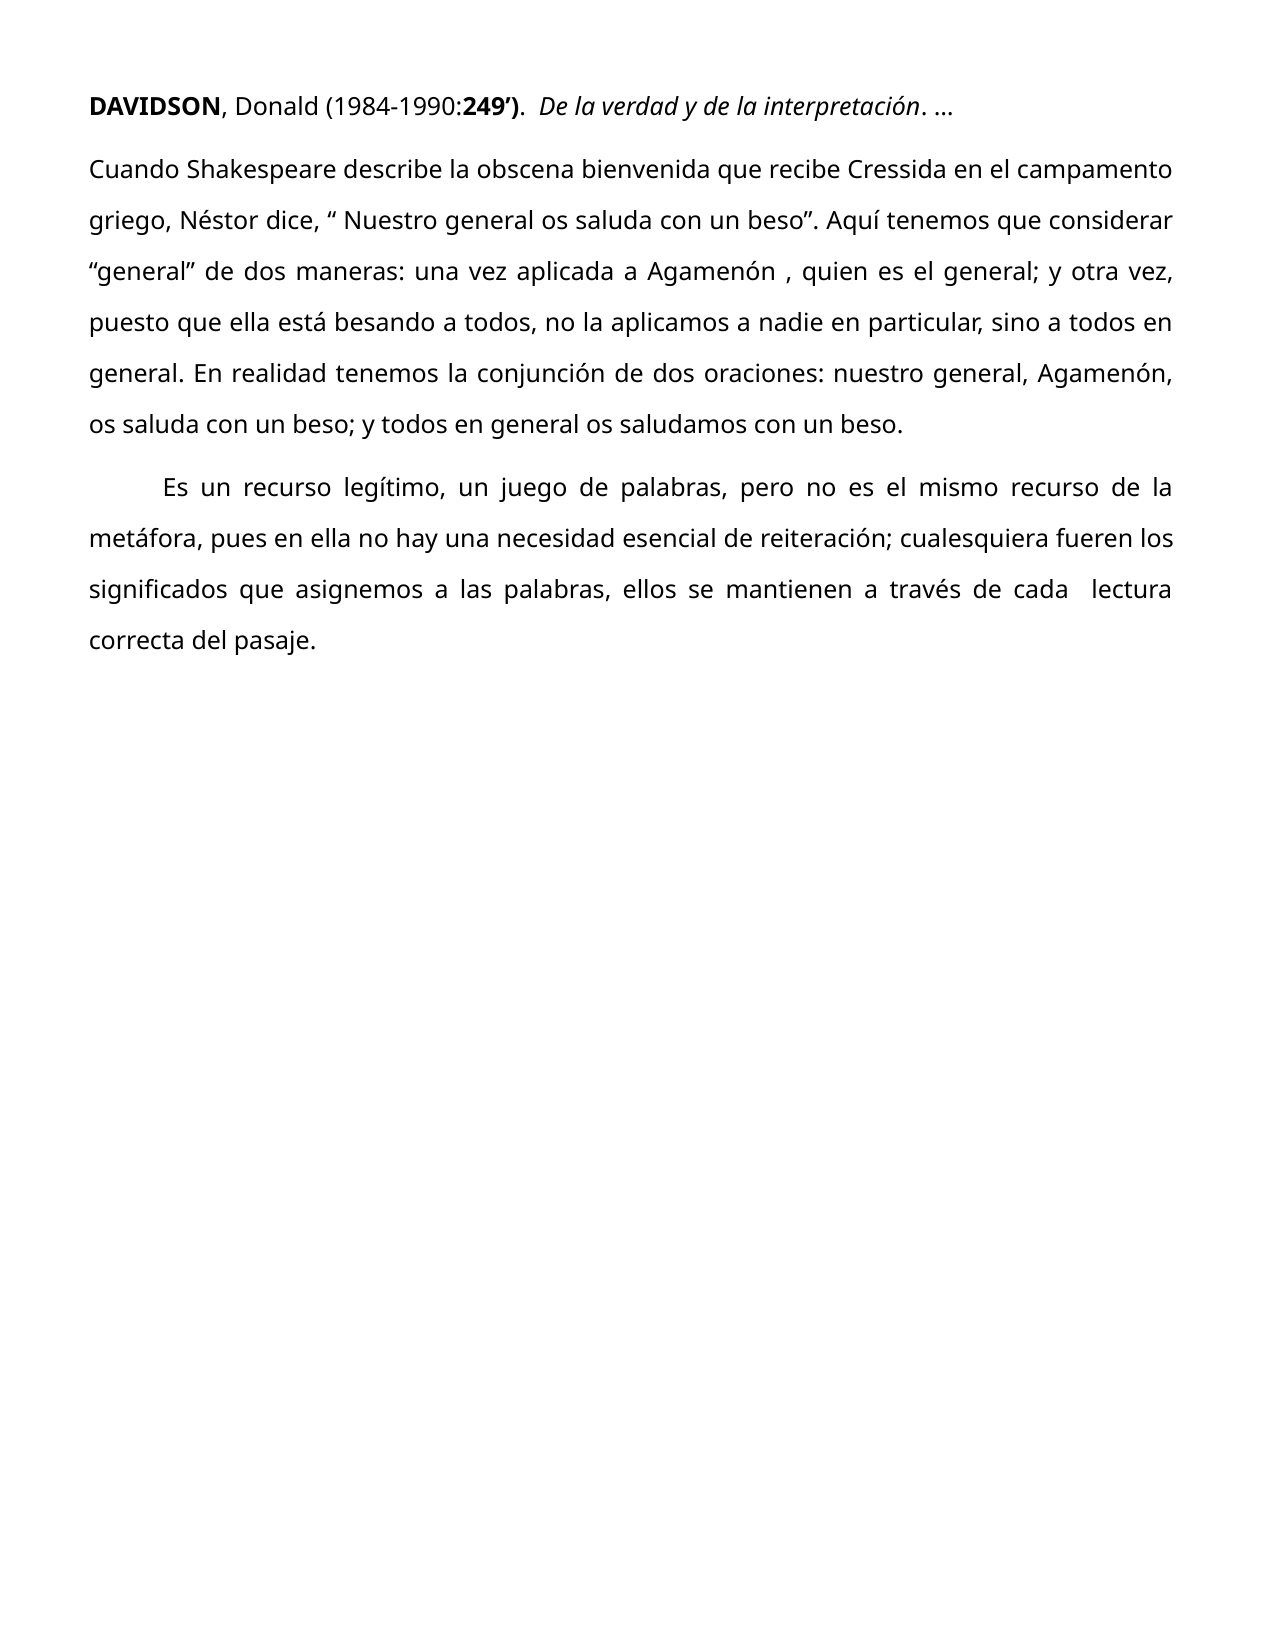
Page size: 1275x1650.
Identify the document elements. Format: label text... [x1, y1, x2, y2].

text DAVIDSON, Donald (1984-1990:249’). De la verdad y de la interpretación. … [88, 89, 1174, 123]
text Cuando Shakespeare describe la obscena bienvenida que recibe Cressida en el campamento griego, Néstor dice, “ Nuestro general os saluda con un beso”. Aquí tenemos que considerar “general” de dos maneras: una vez aplicada a Agamenón , quien es el general; y otra vez, puesto que ella está besando a todos, no la aplicamos a nadie en particular, sino a todos en general. En realidad tenemos la conjunción de dos oraciones: nuestro general, Agamenón, os saluda con un beso; y todos en general os saludamos con un beso. [88, 152, 1174, 441]
text Es un recurso legítimo, un juego de palabras, pero no es el mismo recurso de la metáfora, pues en ella no hay una necesidad esencial de reiteración; cualesquiera fueren los significados que asignemos a las palabras, ellos se mantienen a través de cada lectura correcta del pasaje. [88, 470, 1174, 657]
